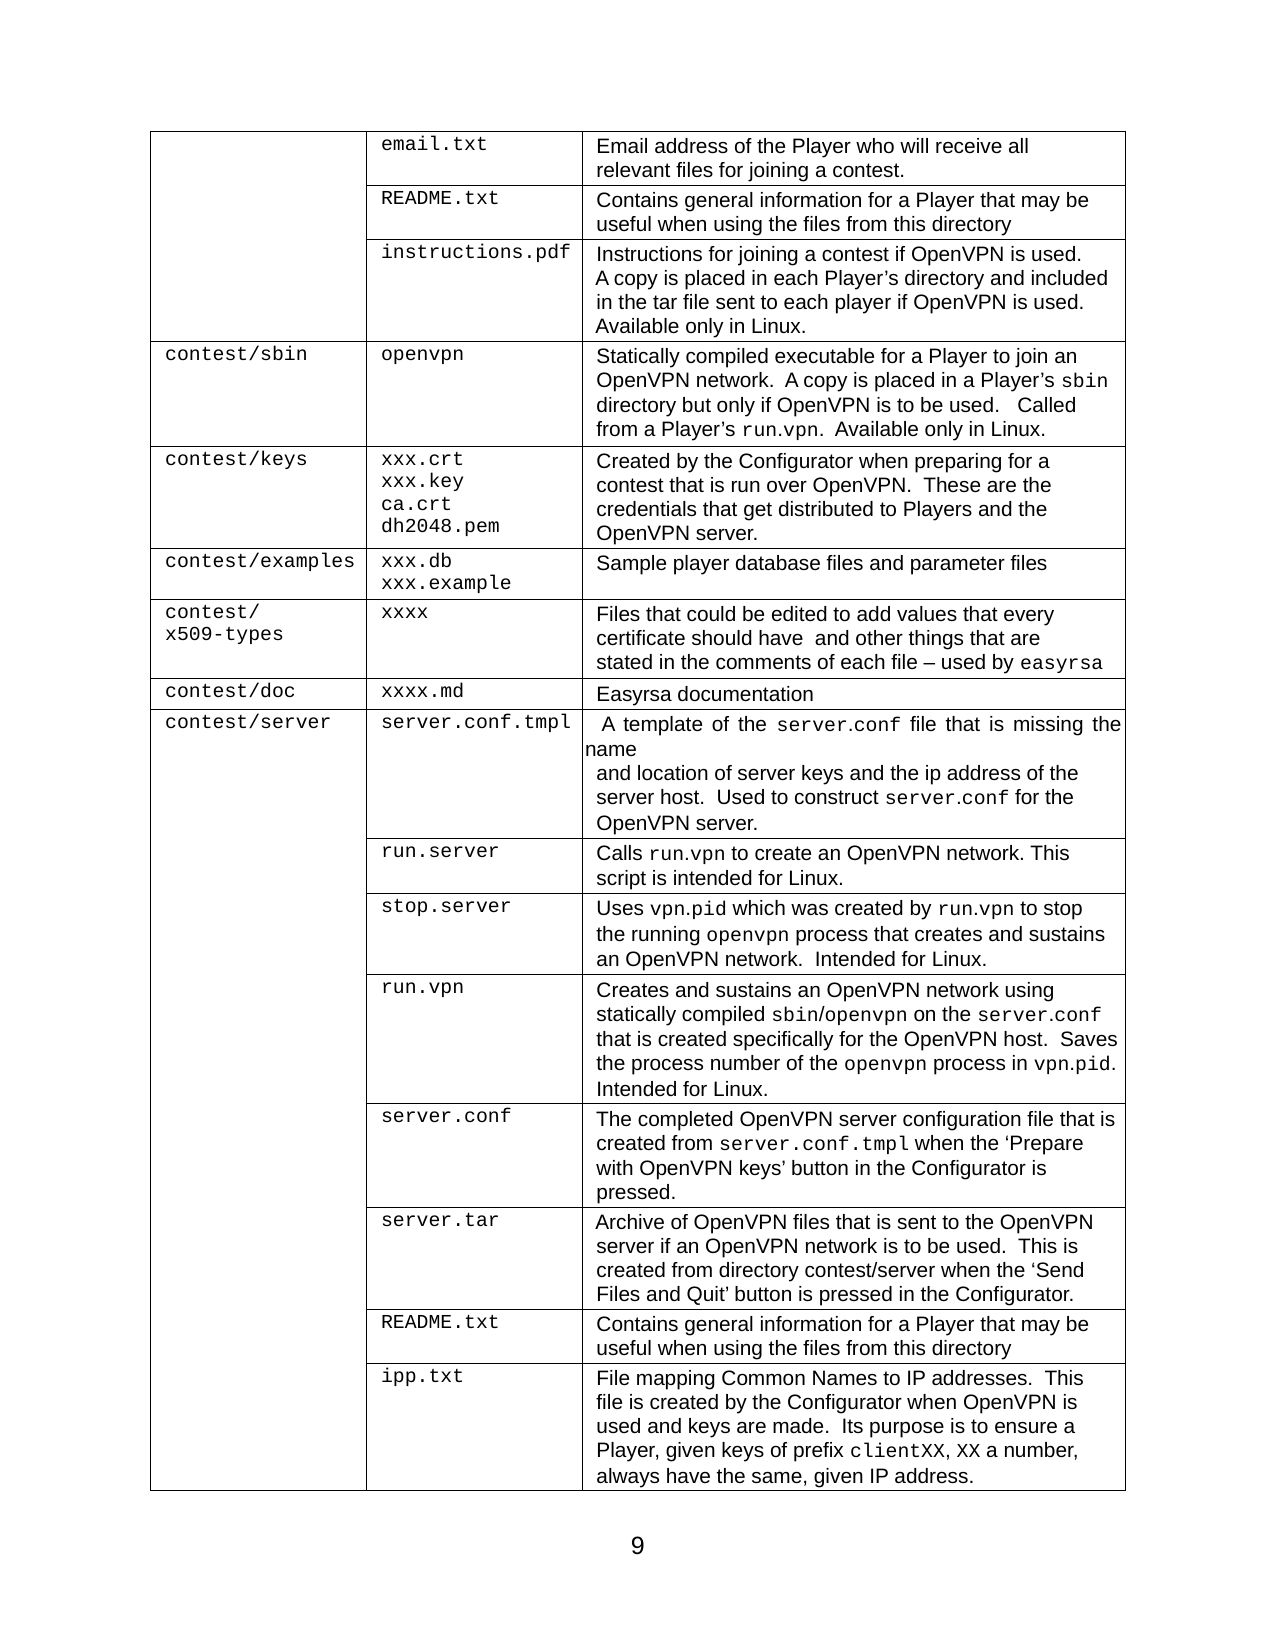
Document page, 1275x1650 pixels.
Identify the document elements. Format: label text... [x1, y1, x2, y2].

table_cell xxxx [367, 600, 582, 678]
table_cell Creates and sustains an OpenVPN network using statically compiled sbin/openvpn on the server.conf that is created specifically for the OpenVPN host. Saves the process number of the openvpn process in vpn.pid. Intended for Linux. [583, 975, 1125, 1103]
table_cell Contains general information for a Player that may be useful when using the files from this directory [583, 1310, 1125, 1363]
table_cell Files that could be edited to add values that every certificate should have and other things that are stated in the comments of each file – used by easyrsa [583, 600, 1125, 678]
table_cell Created by the Configurator when preparing for a contest that is run over OpenVPN. These are the credentials that get distributed to Players and the OpenVPN server. [583, 447, 1125, 548]
table_cell Statically compiled executable for a Player to join an OpenVPN network. A copy is placed in a Player’s sbin directory but only if OpenVPN is to be used. Called from a Player’s run.vpn. Available only in Linux. [583, 342, 1125, 446]
table_cell README.txt [367, 1310, 582, 1363]
table_cell Calls run.vpn to create an OpenVPN network. This script is intended for Linux. [583, 839, 1125, 893]
table_cell Instructions for joining a contest if OpenVPN is used. A copy is placed in each Player’s directory and included in the tar file sent to each player if OpenVPN is used. Available only in Linux. [583, 240, 1125, 341]
table_cell Easyrsa documentation [583, 679, 1125, 708]
table_cell ipp.txt [367, 1364, 582, 1490]
table_cell Email address of the Player who will receive all relevant files for joining a contest. [583, 132, 1125, 185]
table_cell The completed OpenVPN server configuration file that is created from server.conf.tmpl when the ‘Prepare with OpenVPN keys’ button in the Configurator is pressed. [583, 1104, 1125, 1207]
table_cell Sample player database files and parameter files [583, 549, 1125, 599]
table_cell email.txt [367, 132, 582, 185]
table_cell contest/sbin [151, 342, 366, 446]
table_cell A template of the server.conf file that is missing the name and location of server keys and the ip address of the server host. Used to construct server.conf for the OpenVPN server. [583, 710, 1125, 837]
table_cell README.txt [367, 186, 582, 239]
table_cell instructions.pdf [367, 240, 582, 341]
table_cell Archive of OpenVPN files that is sent to the OpenVPN server if an OpenVPN network is to be used. This is created from directory contest/server when the ‘Send Files and Quit’ button is pressed in the Configurator. [583, 1208, 1125, 1309]
table_cell run.vpn [367, 975, 582, 1103]
table_cell xxxx.md [367, 679, 582, 708]
table_cell xxx.db xxx.example [367, 549, 582, 599]
table_cell contest/doc [151, 679, 366, 708]
table_cell contest/server [151, 710, 366, 1490]
table_cell contest/ x509-types [151, 600, 366, 678]
table_cell File mapping Common Names to IP addresses. This file is created by the Configurator when OpenVPN is used and keys are made. Its purpose is to ensure a Player, given keys of prefix clientXX, XX a number, always have the same, given IP address. [583, 1364, 1125, 1490]
table_cell server.tar [367, 1208, 582, 1309]
table_cell openvpn [367, 342, 582, 446]
table_cell server.conf [367, 1104, 582, 1207]
table_cell contest/examples [151, 549, 366, 599]
table_cell Uses vpn.pid which was created by run.vpn to stop the running openvpn process that creates and sustains an OpenVPN network. Intended for Linux. [583, 894, 1125, 974]
table_cell server.conf.tmpl [367, 710, 582, 837]
table_cell Contains general information for a Player that may be useful when using the files from this directory [583, 186, 1125, 239]
table_cell stop.server [367, 894, 582, 974]
table_cell contest/keys [151, 447, 366, 548]
table_cell [151, 132, 366, 341]
table_cell xxx.crt xxx.key ca.crt dh2048.pem [367, 447, 582, 548]
table_cell run.server [367, 839, 582, 893]
